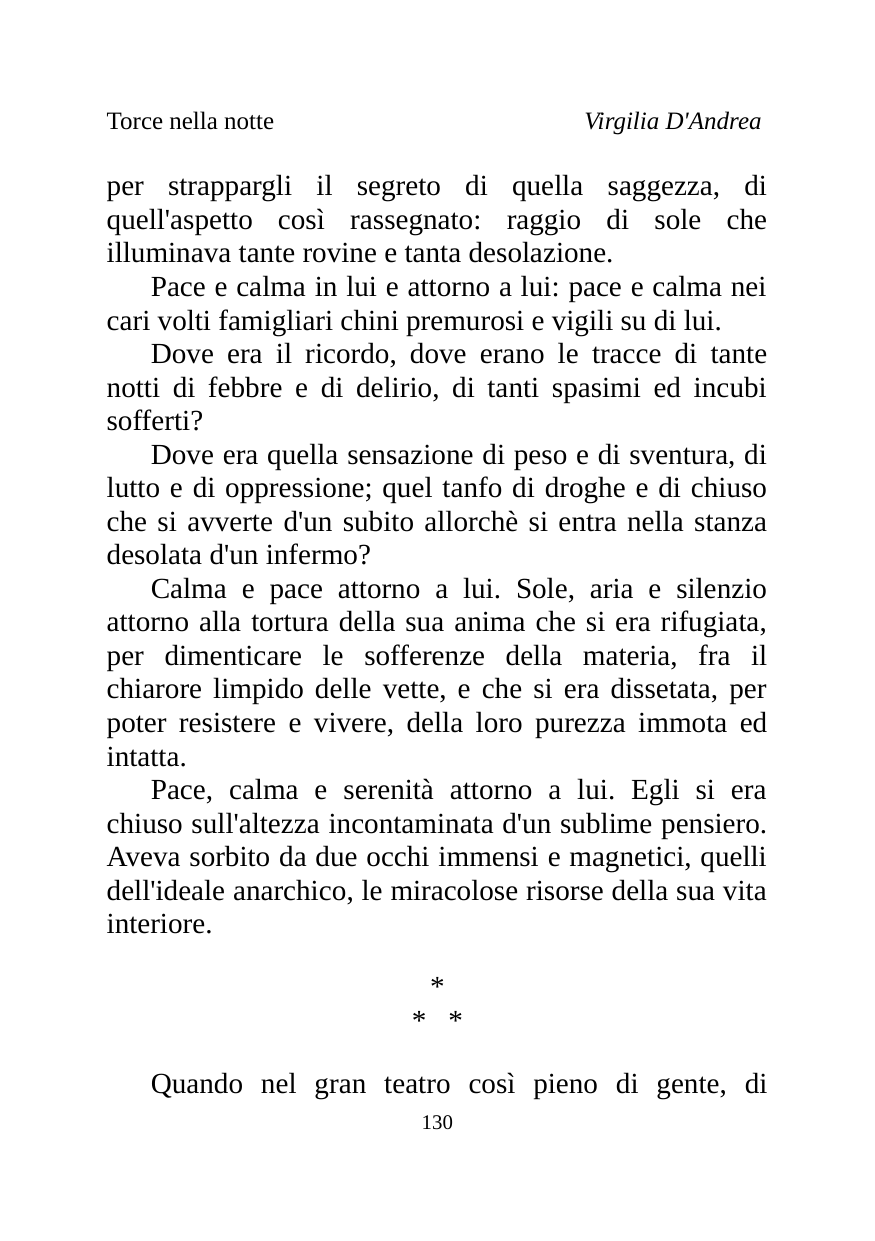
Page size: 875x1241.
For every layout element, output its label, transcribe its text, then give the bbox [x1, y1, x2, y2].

text Pace e calma in lui e attorno a lui: pace e calma nei cari volti famigliari chini premurosi e vigili su di lui. [106, 269, 768, 336]
text Calma e pace attorno a lui. Sole, aria e silenzio attorno alla tortura della sua anima che si era rifugiata, per dimenticare le sofferenze della materia, fra il chiarore limpido delle vette, e che si era dissetata, per poter resistere e vivere, della loro purezza immota ed intatta. [106, 571, 768, 772]
text Dove era il ricordo, dove erano le tracce di tante notti di febbre e di delirio, di tanti spasimi ed incubi sofferti? [106, 336, 768, 437]
text Quando nel gran teatro così pieno di gente, di [106, 1066, 768, 1099]
text Dove era quella sensazione di peso e di sventura, di lutto e di oppressione; quel tanfo di droghe e di chiuso che si avverte d'un subito allorchè si entra nella stanza desolata d'un infermo? [106, 437, 768, 571]
text Pace, calma e serenità attorno a lui. Egli si era chiuso sull'altezza incontaminata d'un sublime pensiero. Aveva sorbito da due occhi immensi e magnetici, quelli dell'ideale anarchico, le miracolose risorse della sua vita interiore. [106, 772, 768, 940]
text per strappargli il segreto di quella saggezza, di quell'aspetto così rassegnato: raggio di sole che illuminava tante rovine e tanta desolazione. [106, 168, 768, 269]
text * * * [106, 969, 768, 1037]
